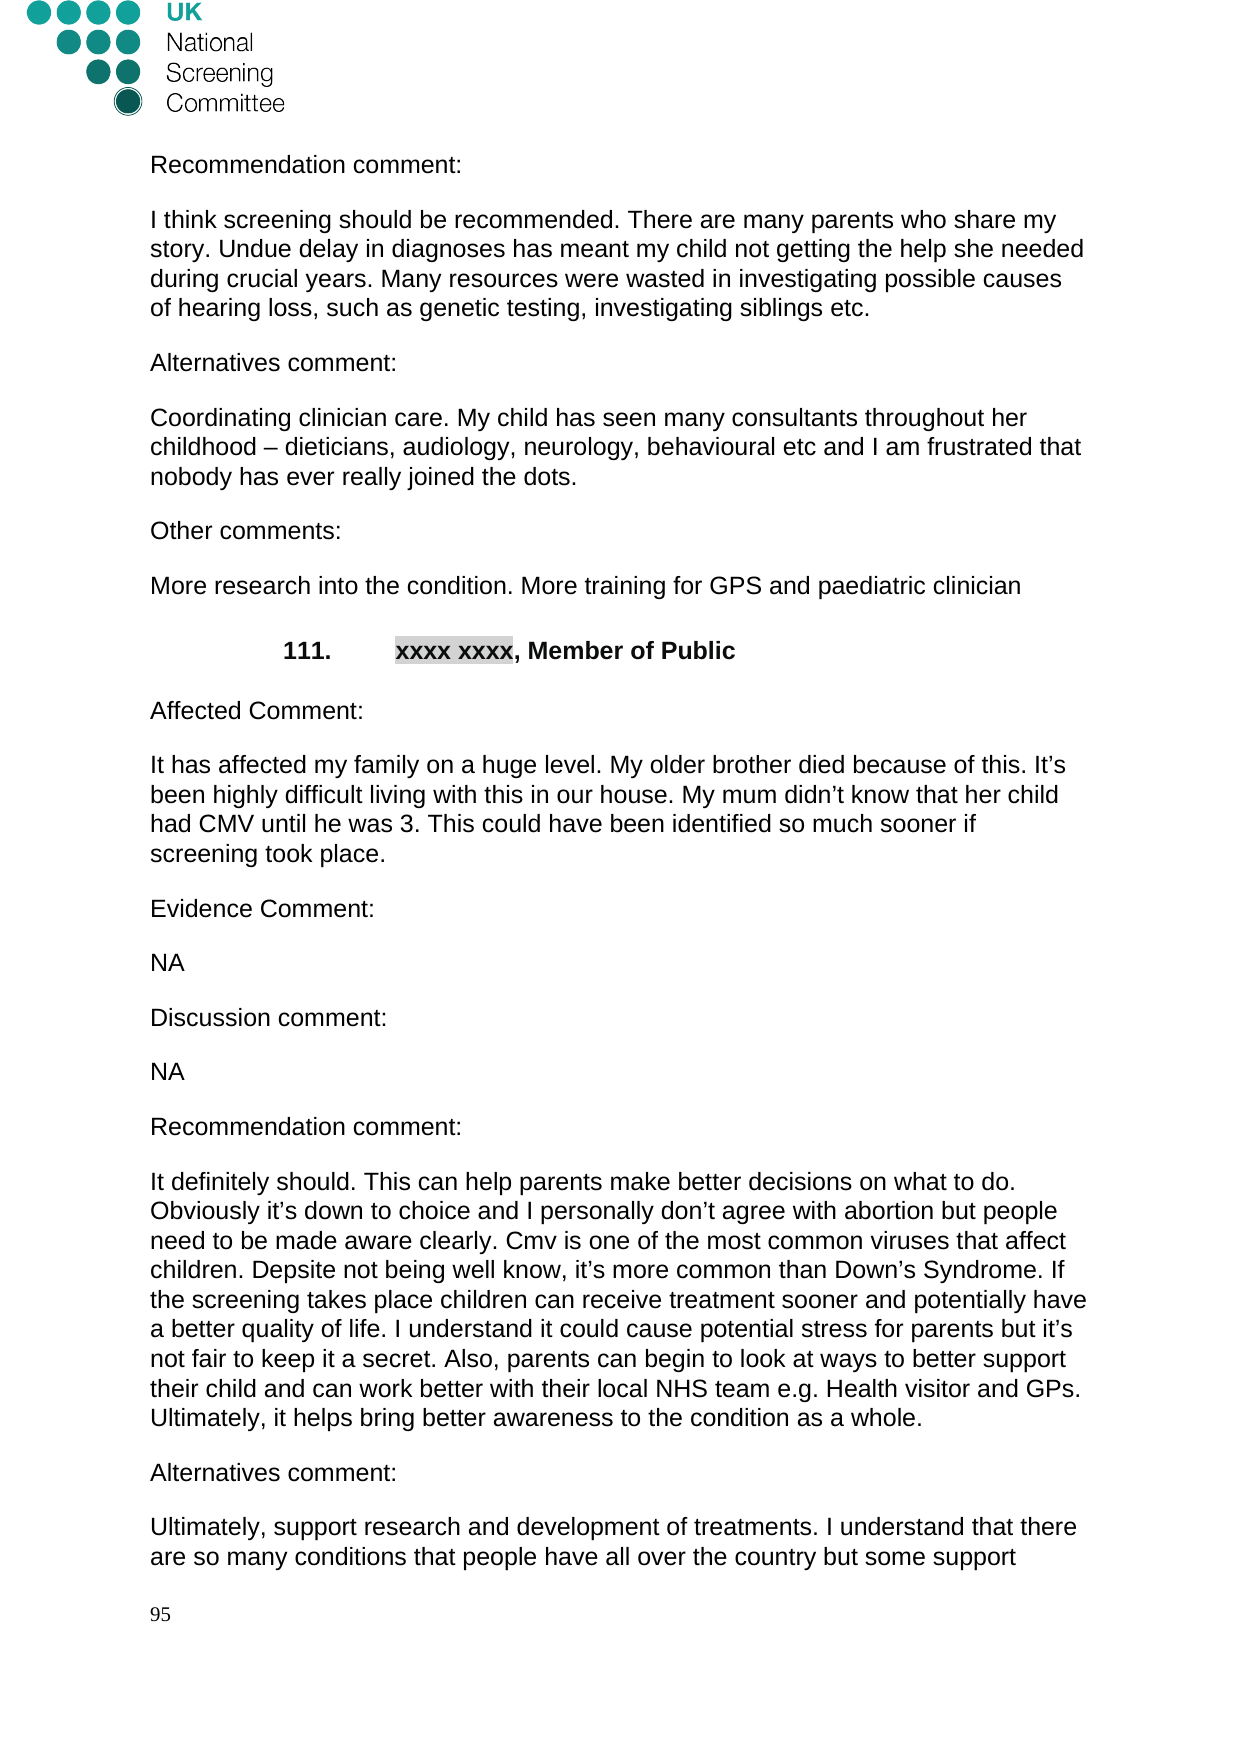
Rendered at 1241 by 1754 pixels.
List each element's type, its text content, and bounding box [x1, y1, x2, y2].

text Ultimately, support research and development of treatments. I understand that there are so many conditions that people have all over the country but some support [150, 1512, 1090, 1571]
text Coordinating clinician care. My child has seen many consultants throughout her childhood – dieticians, audiology, neurology, behavioural etc and I am frustrated that nobody has ever really joined the dots. [150, 402, 1090, 490]
text I think screening should be recommended. There are many parents who share my story. Undue delay in diagnoses has meant my child not getting the help she needed during crucial years. Many resources were wasted in investigating possible causes of hearing loss, such as genetic testing, investigating siblings etc. [150, 204, 1090, 322]
text More research into the condition. More training for GPS and paediatric clinician [150, 571, 1090, 599]
text Alternatives comment: [150, 348, 1090, 377]
text Recommendation comment: [150, 1112, 1090, 1141]
list xxxx xxxx, Member of Public [283, 625, 1090, 664]
text Alternatives comment: [150, 1458, 1090, 1487]
text NA [150, 948, 1090, 977]
text Recommendation comment: [150, 150, 1090, 179]
text Affected Comment: [150, 696, 1090, 724]
text Evidence Comment: [150, 894, 1090, 922]
text It definitely should. This can help parents make better decisions on what to do. Obviously it’s down to choice and I personally don’t agree with abortion but people need to be made aware clearly. Cmv is one of the most common viruses that affect children. Depsite not being well know, it’s more common than Down’s Syndrome. If the screening takes place children can receive treatment sooner and potentially have a better quality of life. I understand it could cause potential stress for parents but it’s not fair to keep it a secret. Also, parents can begin to look at ways to better support their child and can work better with their local NHS team e.g. Health visitor and GPs. Ultimately, it helps bring better awareness to the condition as a whole. [150, 1167, 1090, 1432]
text It has affected my family on a huge level. My older brother died because of this. It’s been highly difficult living with this in our house. My mum didn’t know that her child had CMV until he was 3. This could have been identified so much sooner if screening took place. [150, 750, 1090, 868]
text Discussion comment: [150, 1003, 1090, 1032]
text NA [150, 1057, 1090, 1086]
text Other comments: [150, 516, 1090, 545]
